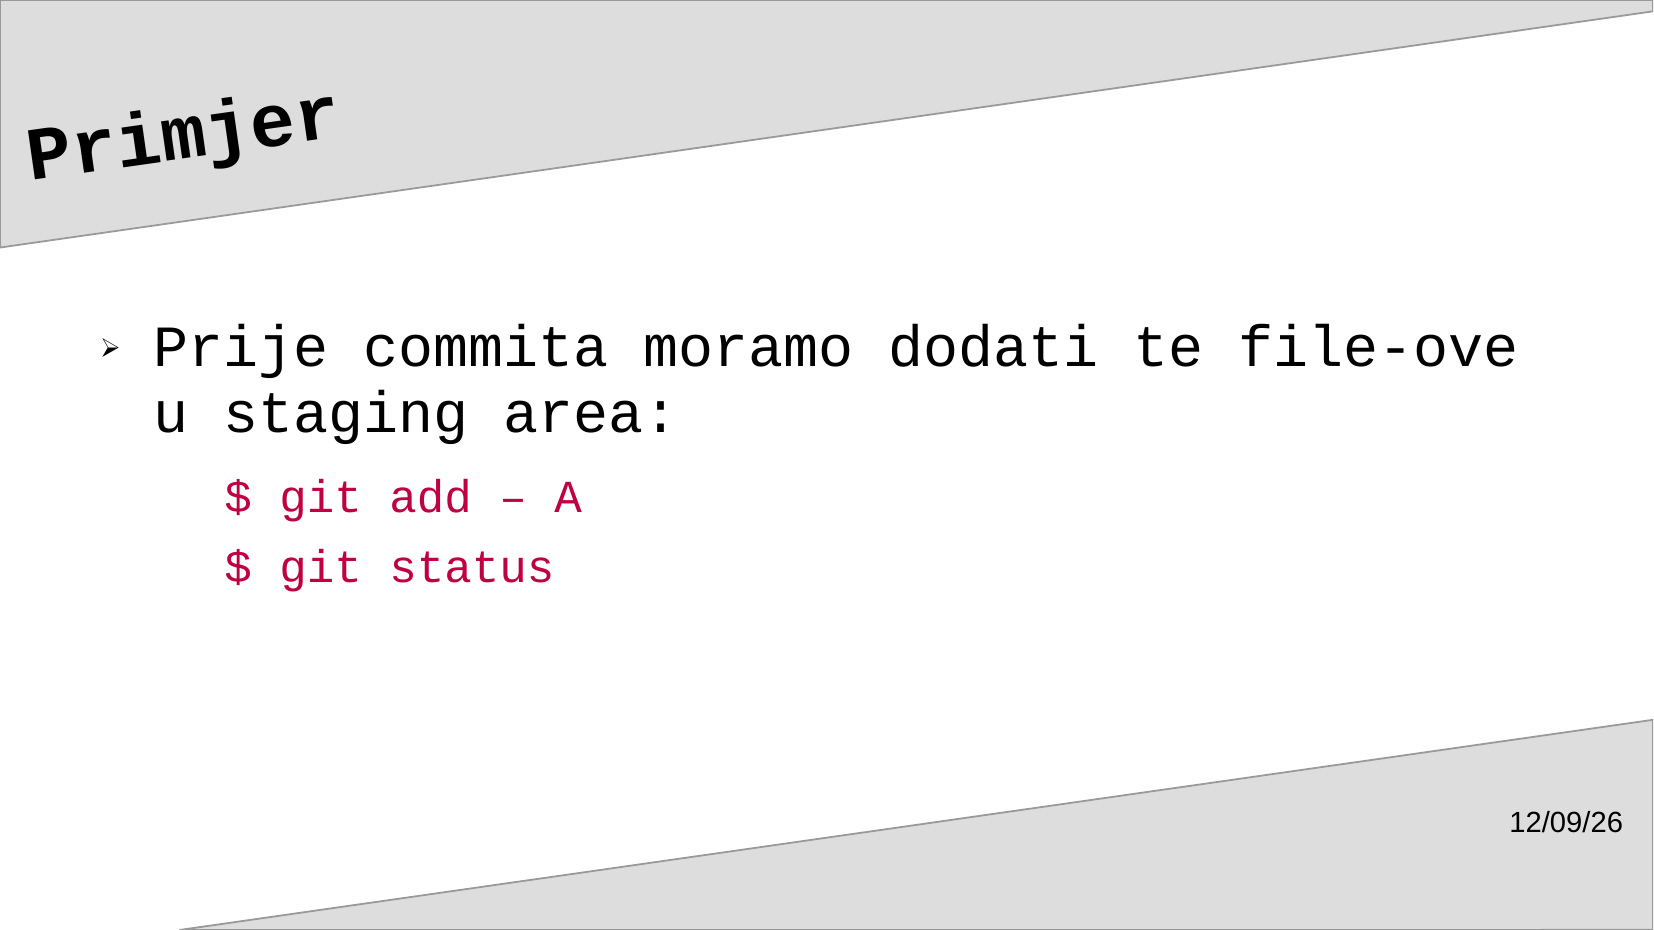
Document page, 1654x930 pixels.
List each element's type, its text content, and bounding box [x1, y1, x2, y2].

list Prije commita moramo dodati te file-ove u staging area: $ git add – A $ git status [82, 248, 1538, 788]
title Primjer [16, 0, 1501, 239]
